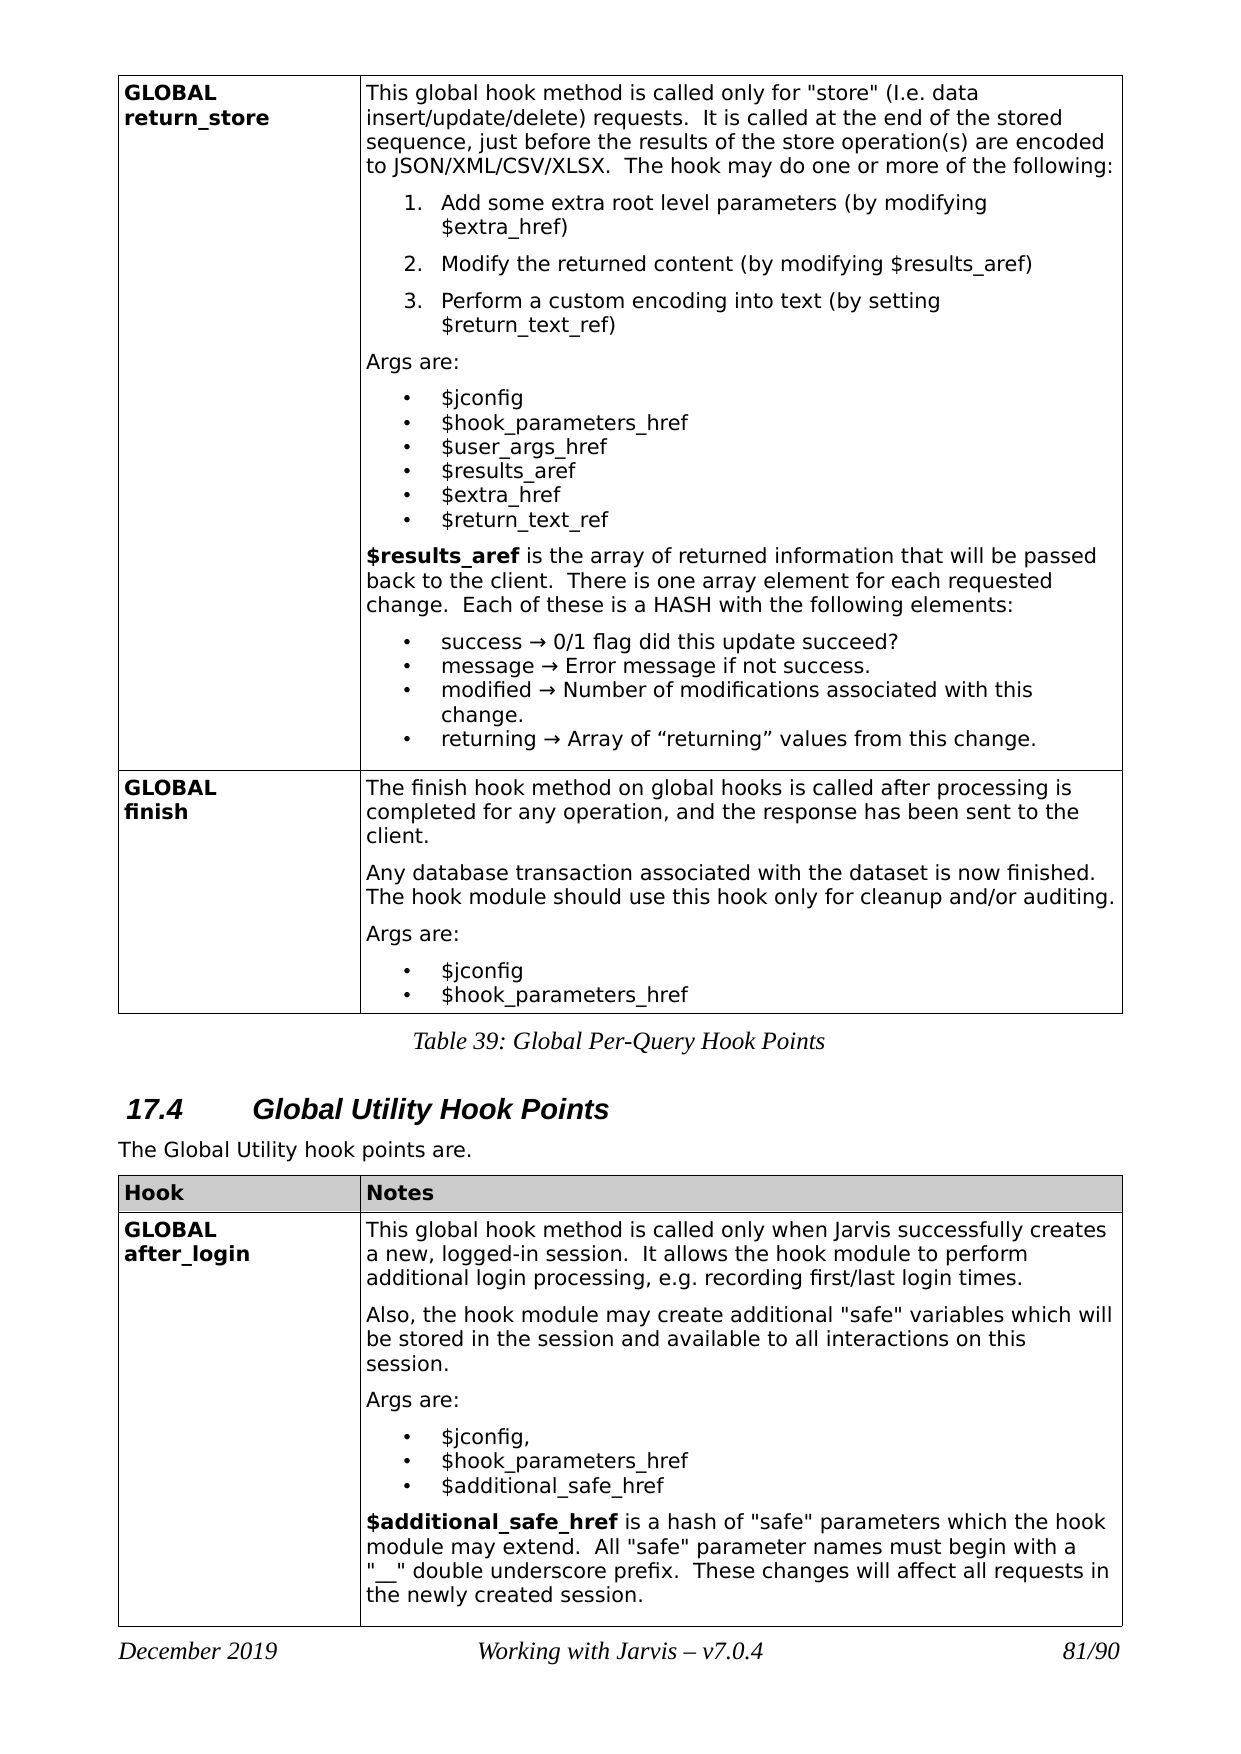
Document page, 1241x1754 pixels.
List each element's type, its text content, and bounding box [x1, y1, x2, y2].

table_cell GLOBAL return_store [119, 76, 360, 769]
table_cell This global hook method is called only when Jarvis successfully creates a new, logged-in session. It allows the hook module to perform additional login processing, e.g. recording first/last login times. Also, the hook module may create additional "safe" variables which will be stored in the session and available to all interactions on this session. Args are: $jconfig, $hook_parameters_href $additional_safe_href $additional_safe_href is a hash of "safe" parameters which the hook module may extend. All "safe" parameter names must begin with a "__" double underscore prefix. These changes will affect all requests in the newly created session. [361, 1213, 1122, 1626]
table_header Notes [361, 1176, 1122, 1211]
table_cell The finish hook method on global hooks is called after processing is completed for any operation, and the response has been sent to the client. Any database transaction associated with the dataset is now finished. The hook module should use this hook only for cleanup and/or auditing. Args are: $jconfig $hook_parameters_href [361, 771, 1122, 1013]
subtitle Global Utility Hook Points [118, 1092, 1122, 1126]
text The Global Utility hook points are. [118, 1138, 1122, 1163]
table_cell GLOBAL after_login [119, 1213, 360, 1626]
table_header Hook [119, 1176, 360, 1211]
table_cell GLOBAL finish [119, 771, 360, 1013]
table_cell This global hook method is called only for "store" (I.e. data insert/update/delete) requests. It is called at the end of the stored sequence, just before the results of the store operation(s) are encoded to JSON/XML/CSV/XLSX. The hook may do one or more of the following: Add some extra root level parameters (by modifying $extra_href) Modify the returned content (by modifying $results_aref) Perform a custom encoding into text (by setting $return_text_ref) Args are: $jconfig $hook_parameters_href $user_args_href $results_aref $extra_href $return_text_ref $results_aref is the array of returned information that will be passed back to the client. There is one array element for each requested change. Each of these is a HASH with the following elements: success → 0/1 flag did this update succeed? message → Error message if not success. modified → Number of modifications associated with this change. returning → Array of “returning” values from this change. [361, 76, 1122, 769]
text Table 39: Global Per-Query Hook Points [118, 1026, 1122, 1055]
